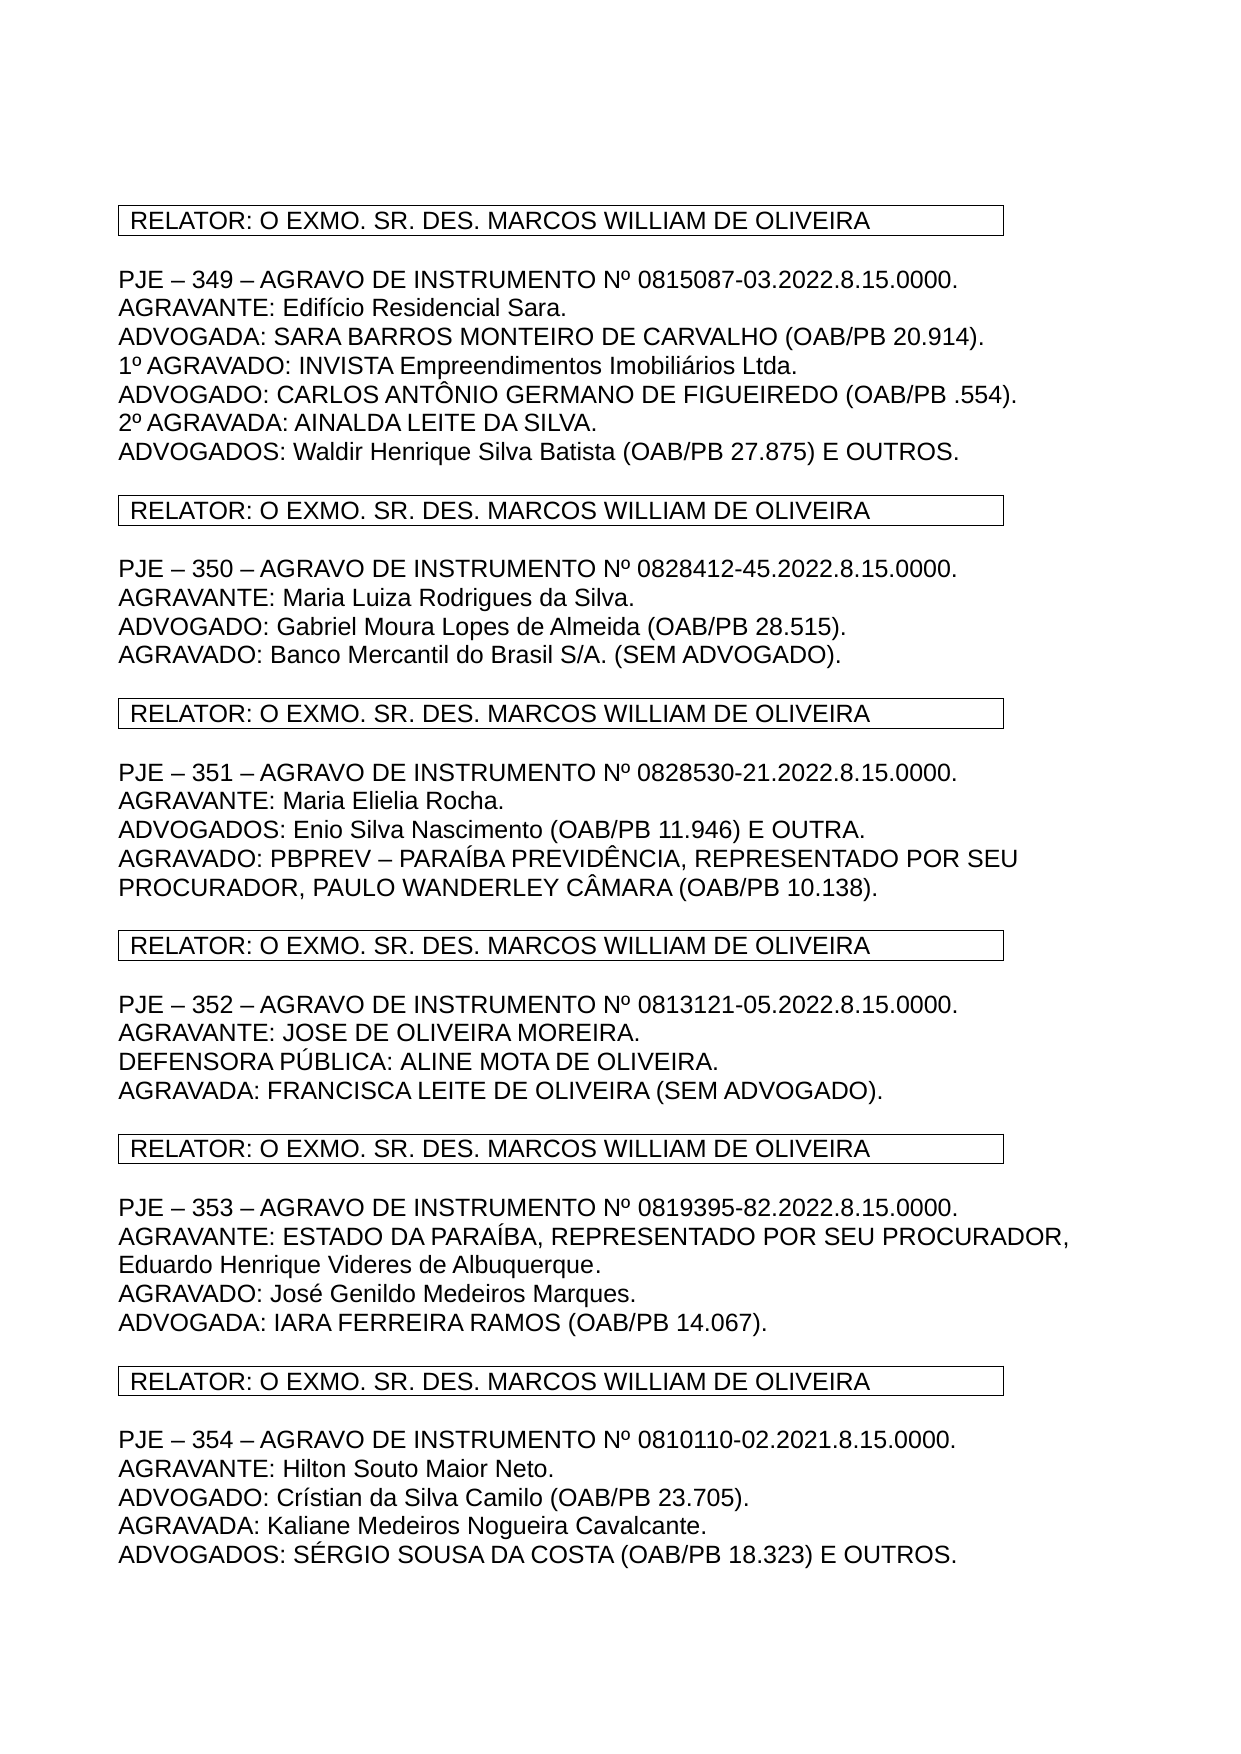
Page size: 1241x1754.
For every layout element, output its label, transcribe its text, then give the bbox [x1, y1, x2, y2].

text AGRAVANTE: Edifício Residencial Sara. [118, 293, 1122, 322]
text ADVOGADO: Crístian da Silva Camilo (OAB/PB 23.705). [118, 1483, 1122, 1511]
table_header RELATOR: O EXMO. SR. DES. MARCOS WILLIAM DE OLIVEIRA [119, 206, 1003, 235]
text ADVOGADOS: SÉRGIO SOUSA DA COSTA (OAB/PB 18.323) E OUTROS. [118, 1540, 1122, 1569]
text AGRAVANTE: JOSE DE OLIVEIRA MOREIRA. [118, 1018, 1122, 1047]
text PJE – 353 – AGRAVO DE INSTRUMENTO Nº 0819395-82.2022.8.15.0000. [118, 1193, 1122, 1222]
table_header RELATOR: O EXMO. SR. DES. MARCOS WILLIAM DE OLIVEIRA [119, 931, 1003, 960]
text AGRAVADO: PBPREV – PARAÍBA PREVIDÊNCIA, REPRESENTADO POR SEU PROCURADOR, PAULO WANDERLEY CÂMARA (OAB/PB 10.138). [118, 844, 1122, 901]
text PJE – 349 – AGRAVO DE INSTRUMENTO Nº 0815087-03.2022.8.15.0000. [118, 265, 1122, 293]
table_header RELATOR: O EXMO. SR. DES. MARCOS WILLIAM DE OLIVEIRA [119, 1135, 1003, 1163]
text ADVOGADOS: Enio Silva Nascimento (OAB/PB 11.946) E OUTRA. [118, 815, 1122, 844]
text AGRAVANTE: Maria Elielia Rocha. [118, 786, 1122, 815]
text AGRAVANTE: Maria Luiza Rodrigues da Silva. [118, 583, 1122, 612]
text 1º AGRAVADO: INVISTA Empreendimentos Imobiliários Ltda. [118, 351, 1122, 380]
text AGRAVANTE: Hilton Souto Maior Neto. [118, 1454, 1122, 1483]
table_header RELATOR: O EXMO. SR. DES. MARCOS WILLIAM DE OLIVEIRA [119, 1367, 1003, 1395]
text 2º AGRAVADA: AINALDA LEITE DA SILVA. [118, 408, 1122, 437]
text PJE – 351 – AGRAVO DE INSTRUMENTO Nº 0828530-21.2022.8.15.0000. [118, 758, 1122, 786]
text ADVOGADO: Gabriel Moura Lopes de Almeida (OAB/PB 28.515). [118, 612, 1122, 641]
text AGRAVADO: José Genildo Medeiros Marques. [118, 1279, 1122, 1308]
text ADVOGADA: SARA BARROS MONTEIRO DE CARVALHO (OAB/PB 20.914). [118, 322, 1122, 351]
text PJE – 350 – AGRAVO DE INSTRUMENTO Nº 0828412-45.2022.8.15.0000. [118, 554, 1122, 583]
text DEFENSORA PÚBLICA: ALINE MOTA DE OLIVEIRA. [118, 1047, 1122, 1076]
text ADVOGADOS: Waldir Henrique Silva Batista (OAB/PB 27.875) E OUTROS. [118, 437, 1122, 466]
text AGRAVANTE: ESTADO DA PARAÍBA, REPRESENTADO POR SEU PROCURADOR, Eduardo Henrique Videres de Albuquerque. [118, 1222, 1122, 1279]
text PJE – 352 – AGRAVO DE INSTRUMENTO Nº 0813121-05.2022.8.15.0000. [118, 990, 1122, 1018]
text AGRAVADA: FRANCISCA LEITE DE OLIVEIRA (SEM ADVOGADO). [118, 1076, 1122, 1105]
table_header RELATOR: O EXMO. SR. DES. MARCOS WILLIAM DE OLIVEIRA [119, 699, 1003, 728]
text ADVOGADO: CARLOS ANTÔNIO GERMANO DE FIGUEIREDO (OAB/PB .554). [118, 380, 1122, 408]
text ADVOGADA: IARA FERREIRA RAMOS (OAB/PB 14.067). [118, 1308, 1122, 1337]
text PJE – 354 – AGRAVO DE INSTRUMENTO Nº 0810110-02.2021.8.15.0000. [118, 1425, 1122, 1454]
text AGRAVADO: Banco Mercantil do Brasil S/A. (SEM ADVOGADO). [118, 641, 1122, 669]
text AGRAVADA: Kaliane Medeiros Nogueira Cavalcante. [118, 1511, 1122, 1540]
table_header RELATOR: O EXMO. SR. DES. MARCOS WILLIAM DE OLIVEIRA [119, 496, 1003, 524]
